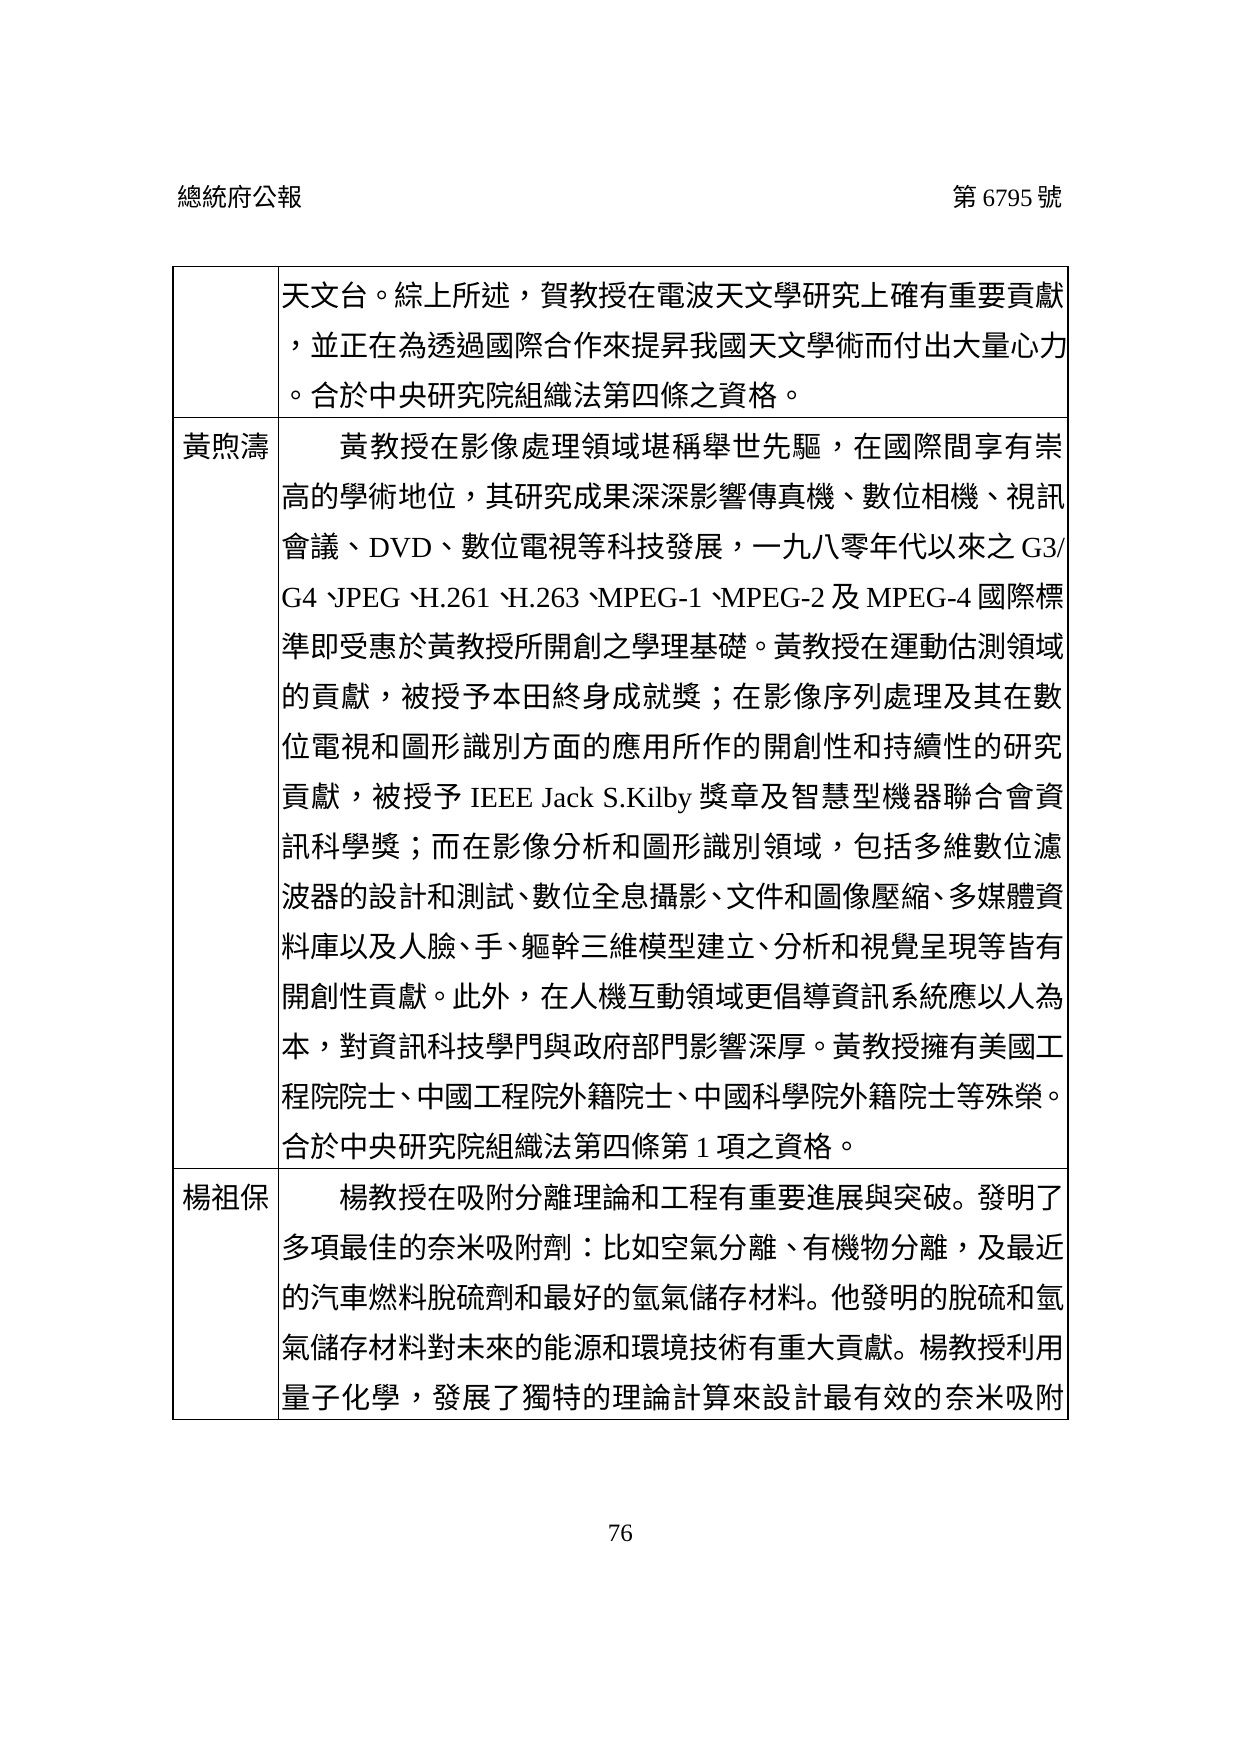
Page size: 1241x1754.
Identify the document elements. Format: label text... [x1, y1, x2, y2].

table_cell 天文台。綜上所述，賀教授在電波天文學研究上確有重要貢獻，並正在為透過國際合作來提昇我國天文學術而付出大量心力。合於中央研究院組織法第四條之資格。 [279, 267, 1067, 417]
table_cell 黃煦濤 [174, 418, 278, 1168]
table_cell 黃教授在影像處理領域堪稱舉世先驅，在國際間享有崇高的學術地位，其研究成果深深影響傳真機、數位相機、視訊會議、DVD、數位電視等科技發展，一九八零年代以來之G3/G4、JPEG、H.261、H.263、MPEG-1、MPEG-2及MPEG-4國際標準即受惠於黃教授所開創之學理基礎。黃教授在運動估測領域的貢獻，被授予本田終身成就獎；在影像序列處理及其在數位電視和圖形識別方面的應用所作的開創性和持續性的研究貢獻，被授予IEEE Jack S.Kilby獎章及智慧型機器聯合會資訊科學獎；而在影像分析和圖形識別領域，包括多維數位濾波器的設計和測試、數位全息攝影、文件和圖像壓縮、多媒體資料庫以及人臉、手、軀幹三維模型建立、分析和視覺呈現等皆有開創性貢獻。此外，在人機互動領域更倡導資訊系統應以人為本，對資訊科技學門與政府部門影響深厚。黃教授擁有美國工程院院士、中國工程院外籍院士、中國科學院外籍院士等殊榮。合於中央研究院組織法第四條第1項之資格。 [279, 418, 1067, 1168]
table_cell 楊祖保 [174, 1169, 278, 1419]
table_cell [174, 267, 278, 417]
table_cell 楊教授在吸附分離理論和工程有重要進展與突破。發明了多項最佳的奈米吸附劑：比如空氣分離、有機物分離，及最近的汽車燃料脫硫劑和最好的氫氣儲存材料。他發明的脫硫和氫氣儲存材料對未來的能源和環境技術有重大貢獻。楊教授利用量子化學，發展了獨特的理論計算來設計最有效的奈米吸附 [279, 1169, 1067, 1419]
